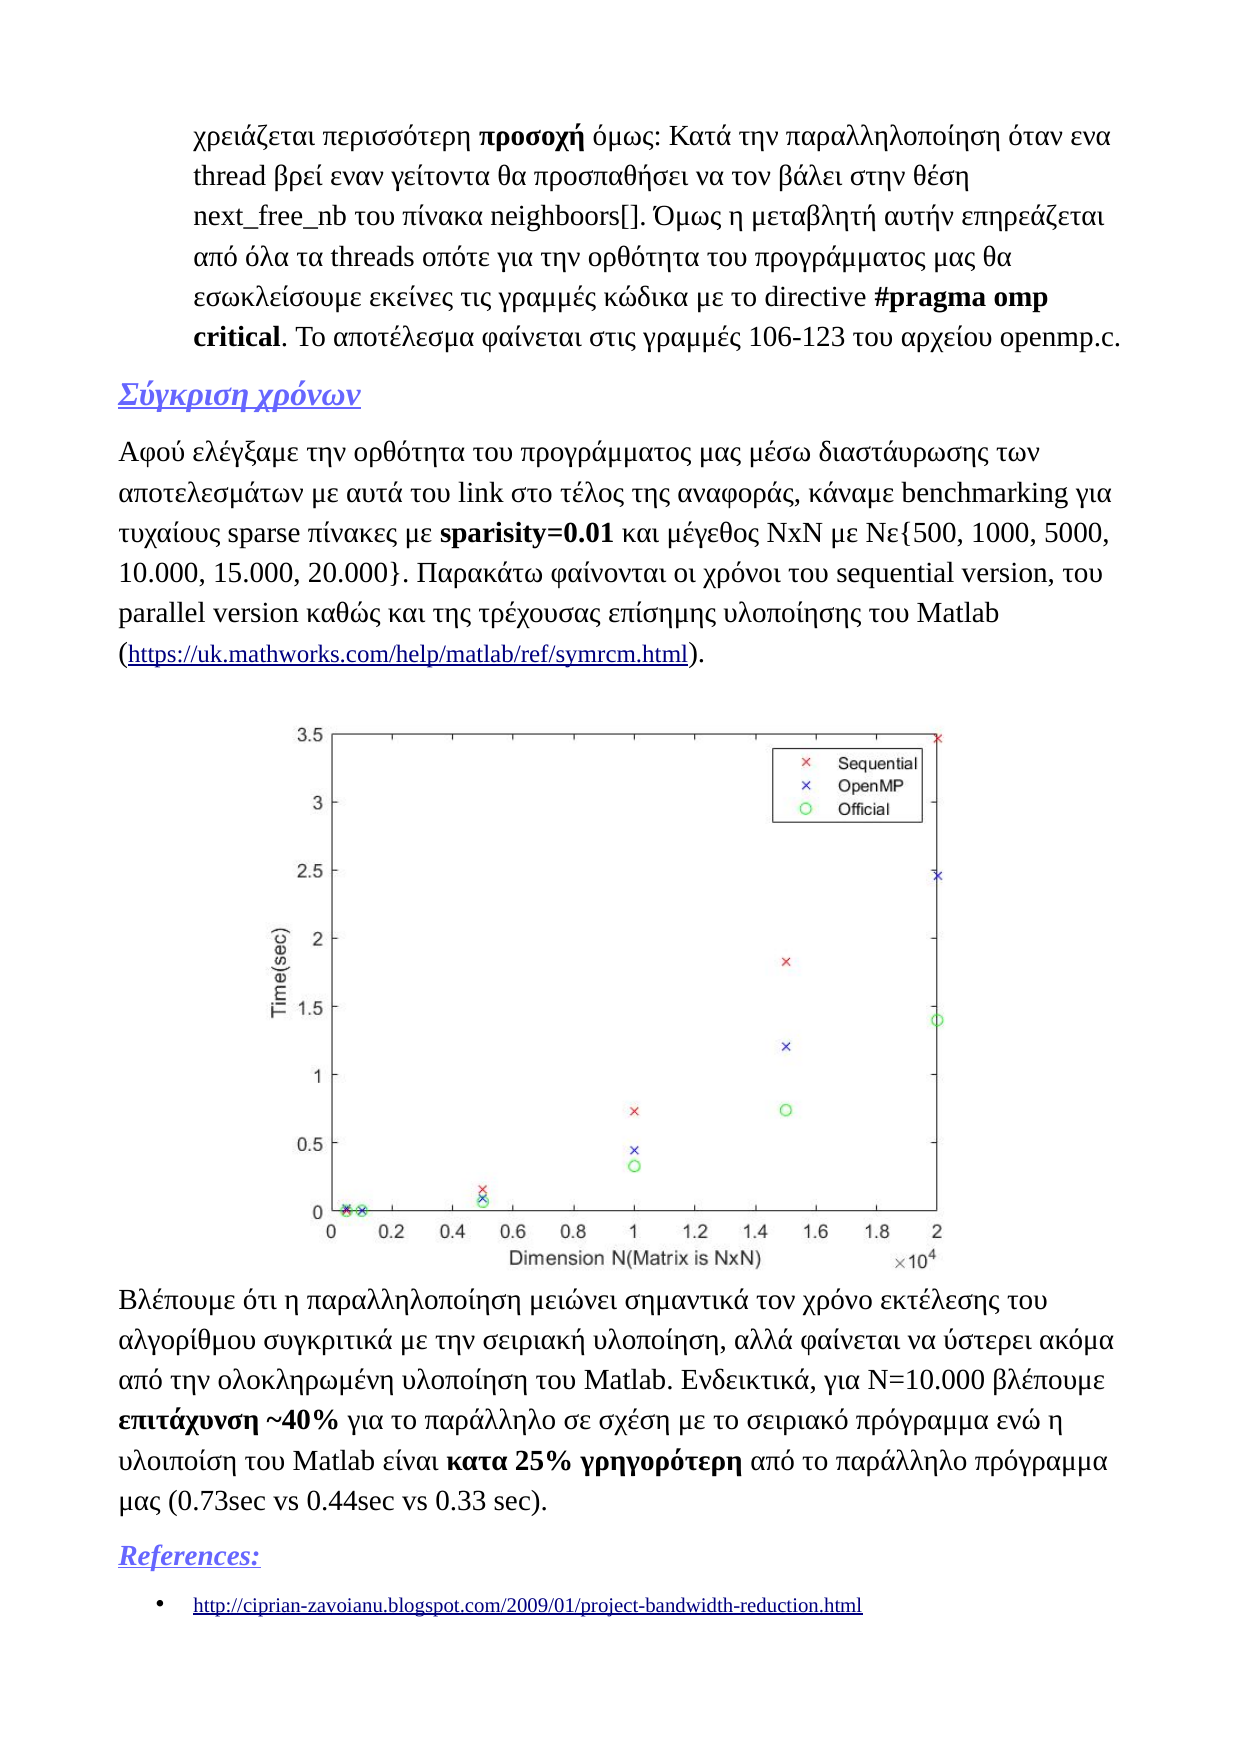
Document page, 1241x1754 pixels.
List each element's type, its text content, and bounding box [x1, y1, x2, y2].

list χρειάζεται περισσότερη προσοχή όμως: Κατά την παραλληλοποίηση όταν ενα thread βρεί εναν γείτοντα θα προσπαθήσει να τον βάλει στην θέση next_free_nb του πίνακα neighboors[]. Όμως η μεταβλητή αυτήν επηρεάζεται από όλα τα threads οπότε για την ορθότητα του προγράμματος μας θα εσωκλείσουμε εκείνες τις γραμμές κώδικα με το directive #pragma omp critical. Το αποτέλεσμα φαίνεται στις γραμμές 106-123 του αρχείου openmp.c. [156, 118, 1122, 353]
text Σύγκριση χρόνων [118, 374, 1122, 412]
text References: [118, 1538, 1122, 1571]
text Αφού ελέγξαμε την ορθότητα του προγράμματος μας μέσω διαστάυρωσης των αποτελεσμάτων με αυτά του link στο τέλος της αναφοράς, κάναμε benchmarking για τυχαίους sparse πίνακες με sparisity=0.01 και μέγεθος ΝxΝ με Νε{500, 1000, 5000, 10.000, 15.000, 20.000}. Παρακάτω φαίνονται οι χρόνοι του sequential version, του parallel version καθώς και της τρέχουσας επίσημης υλοποίησης του Matlab (https://uk.mathworks.com/help/matlab/ref/symrcm.html). [118, 434, 1122, 669]
picture [230, 690, 1011, 1276]
text Βλέπουμε ότι η παραλληλοποίηση μειώνει σημαντικά τον χρόνο εκτέλεσης του αλγορίθμου συγκριτικά με την σειριακή υλοποίηση, αλλά φαίνεται να ύστερει ακόμα από την ολοκληρωμένη υλοποίηση του Matlab. Ενδεικτικά, για N=10.000 βλέπουμε επιτάχυνση ~40% για το παράλληλο σε σχέση με το σειριακό πρόγραμμα ενώ η υλοιποίση του Matlab είναι κατα 25% γρηγορότερη από το παράλληλο πρόγραμμα μας (0.73sec vs 0.44sec vs 0.33 sec). [118, 1276, 1122, 1516]
list http://ciprian-zavoianu.blogspot.com/2009/01/project-bandwidth-reduction.html [156, 1592, 1122, 1617]
